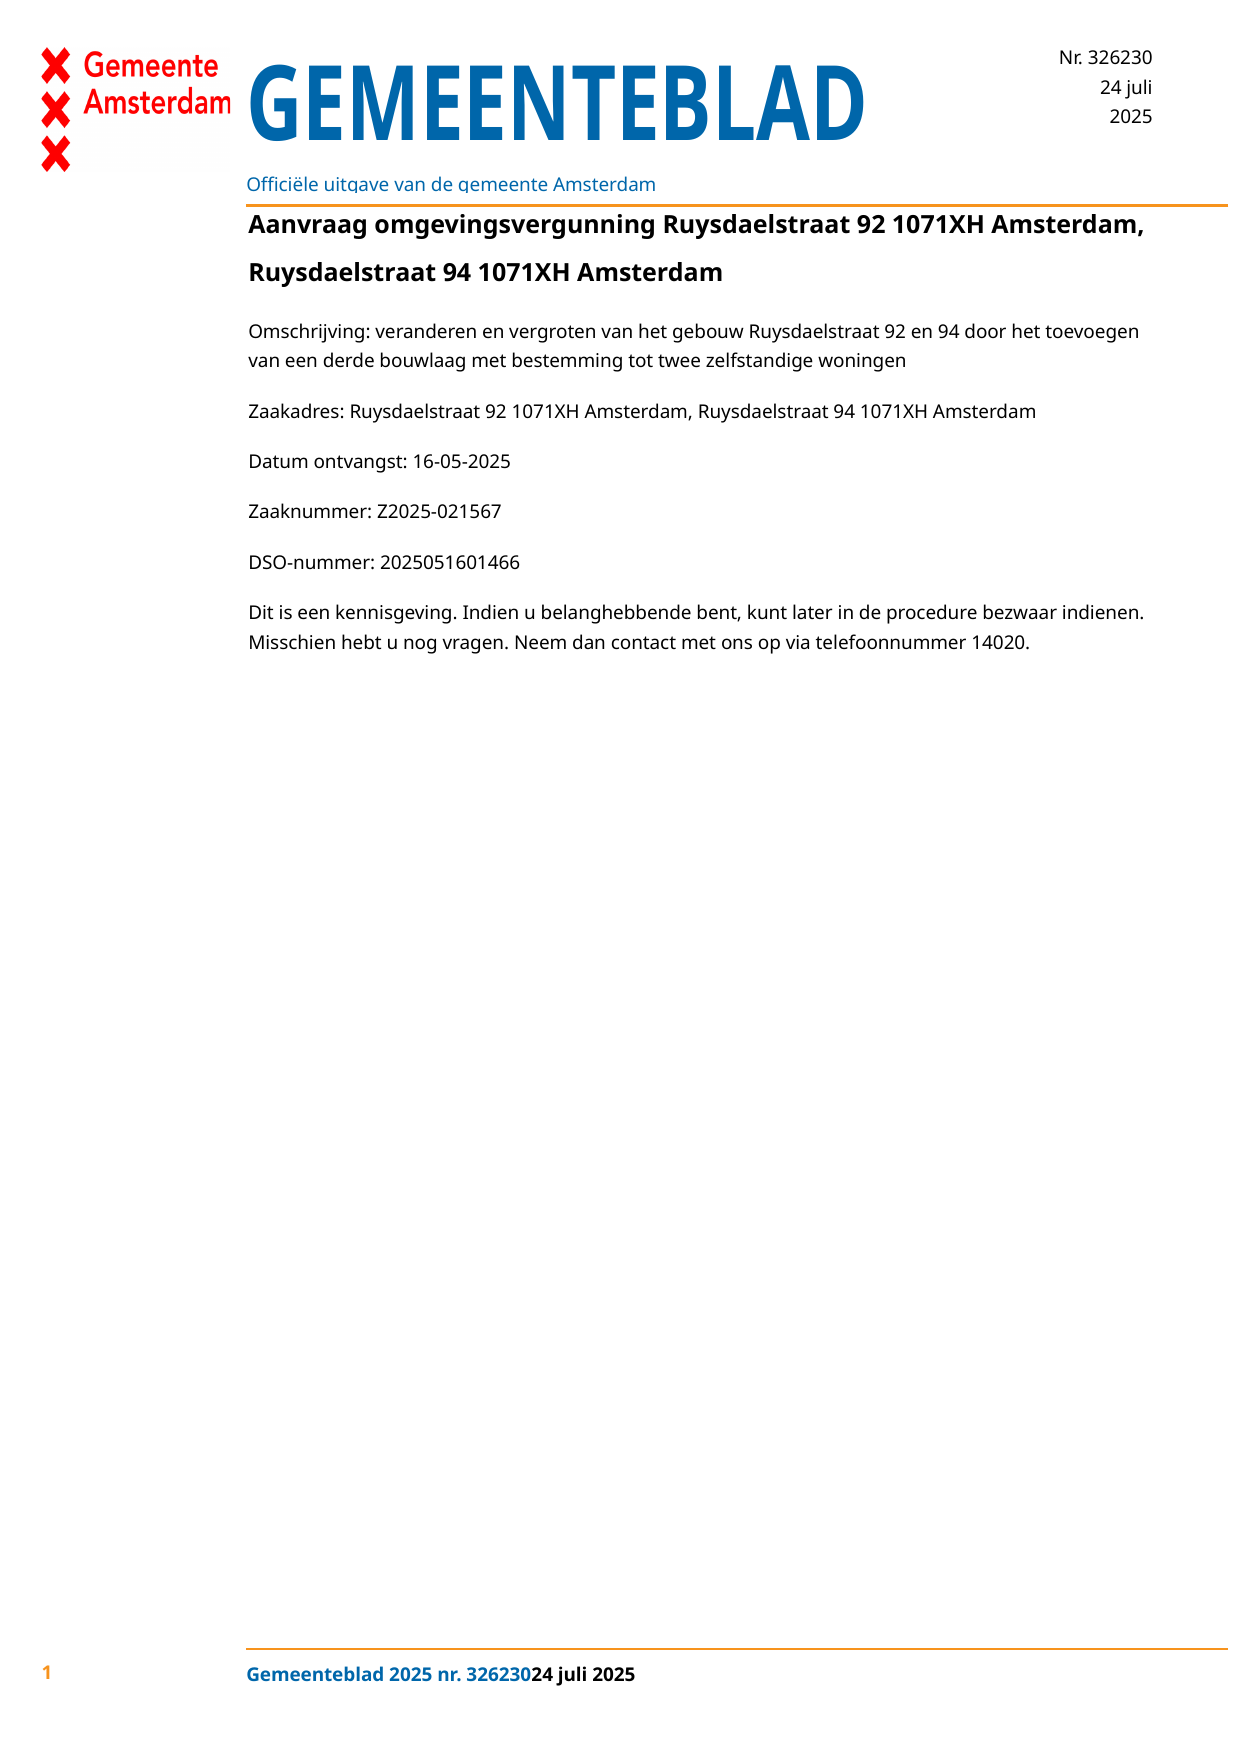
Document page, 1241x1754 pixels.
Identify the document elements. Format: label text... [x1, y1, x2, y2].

text Dit is een kennisgeving. Indien u belanghebbende bent, kunt later in de procedure bezwaar indienen. Misschien hebt u nog vragen. Neem dan contact met ons op via telefoonnummer 14020. [248, 599, 1152, 655]
text DSO-nummer: 2025051601466 [248, 549, 1152, 575]
text Zaakadres: Ruysdaelstraat 92 1071XH Amsterdam, Ruysdaelstraat 94 1071XH Amsterdam [248, 398, 1152, 424]
text Datum ontvangst: 16-05-2025 [248, 448, 1152, 474]
text Aanvraag omgevingsvergunning Ruysdaelstraat 92 1071XH Amsterdam, Ruysdaelstraat 94 1071XH Amsterdam [248, 207, 1152, 288]
picture [41, 47, 231, 172]
text Zaaknummer: Z2025-021567 [248, 499, 1152, 524]
text Omschrijving: veranderen en vergroten van het gebouw Ruysdaelstraat 92 en 94 door het toevoegen van een derde bouwlaag met bestemming tot twee zelfstandige woningen [248, 318, 1152, 373]
